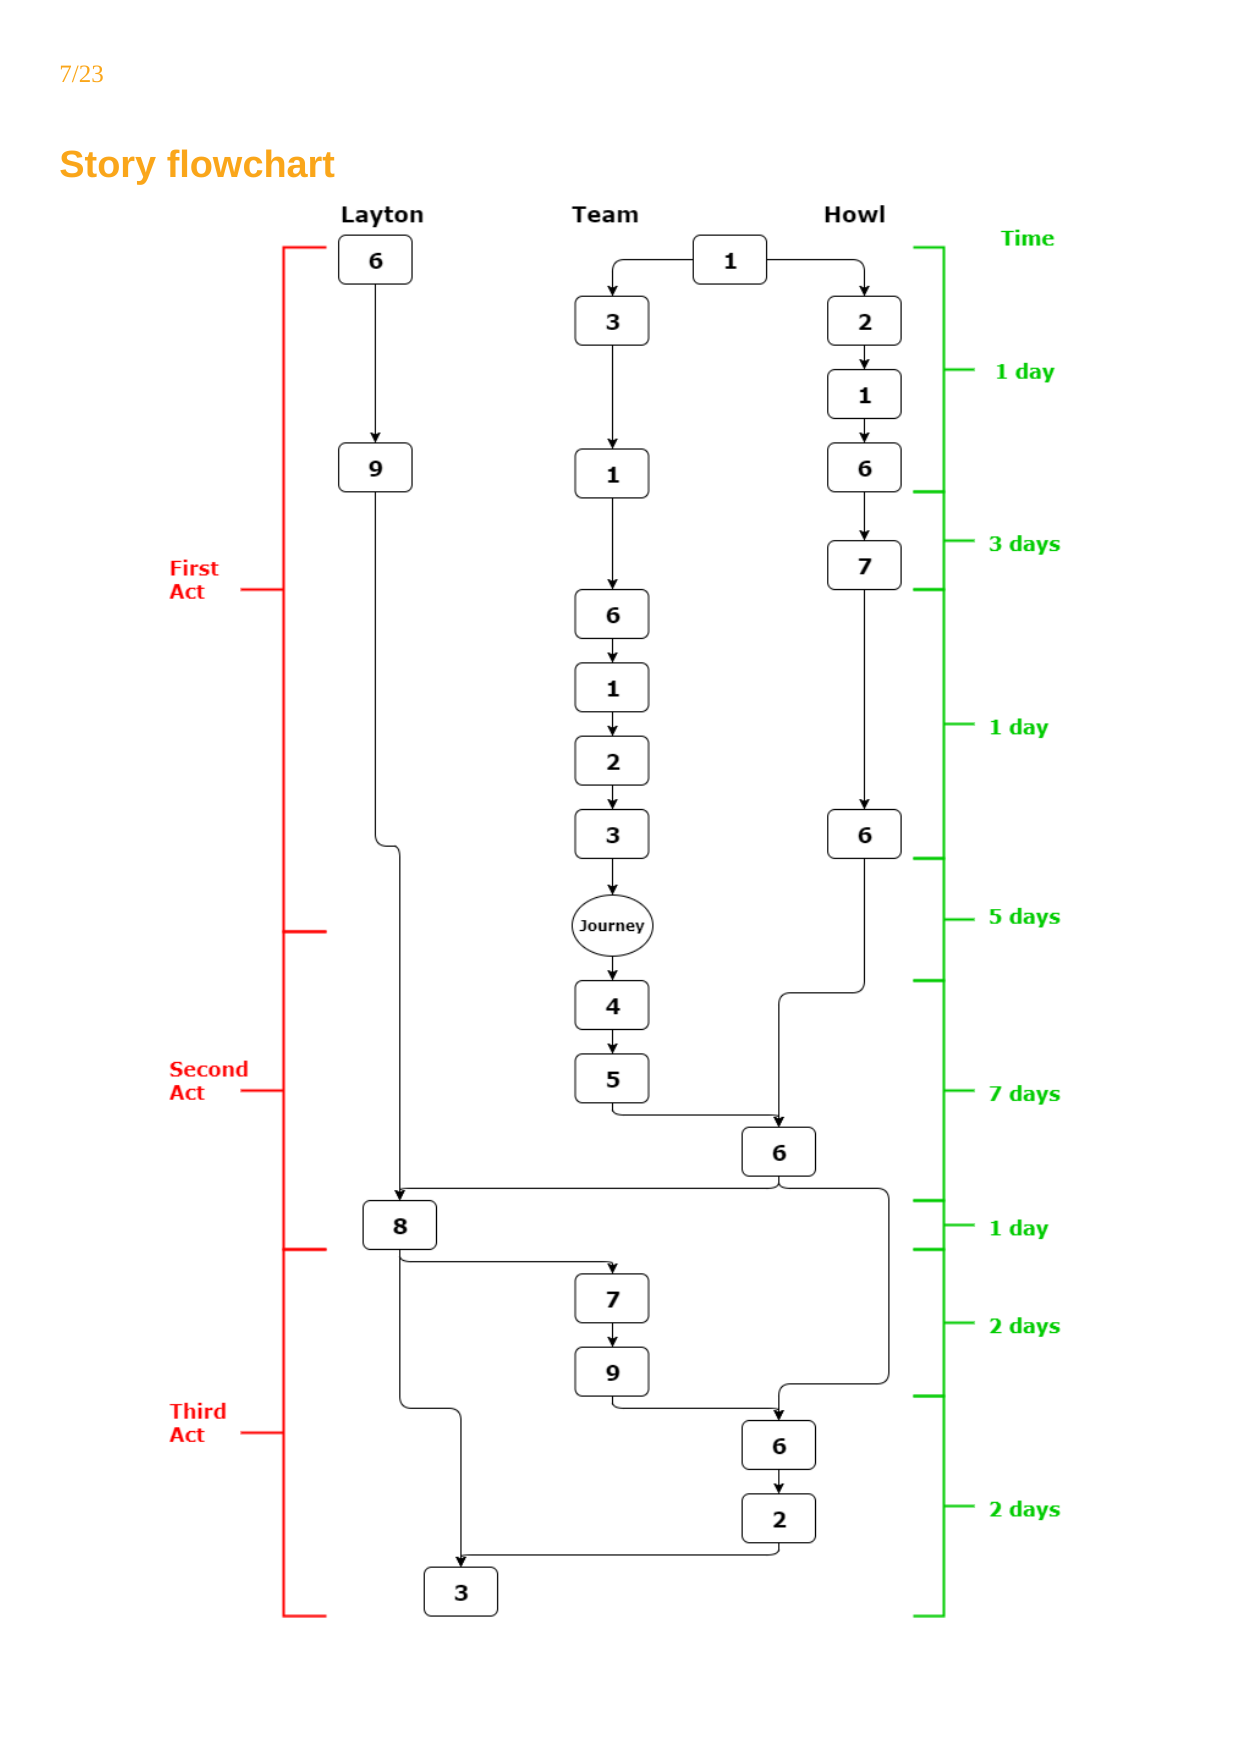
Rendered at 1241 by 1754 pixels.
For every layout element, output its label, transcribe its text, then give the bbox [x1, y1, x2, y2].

subtitle Story flowchart [59, 142, 1181, 186]
picture [167, 198, 1073, 1618]
